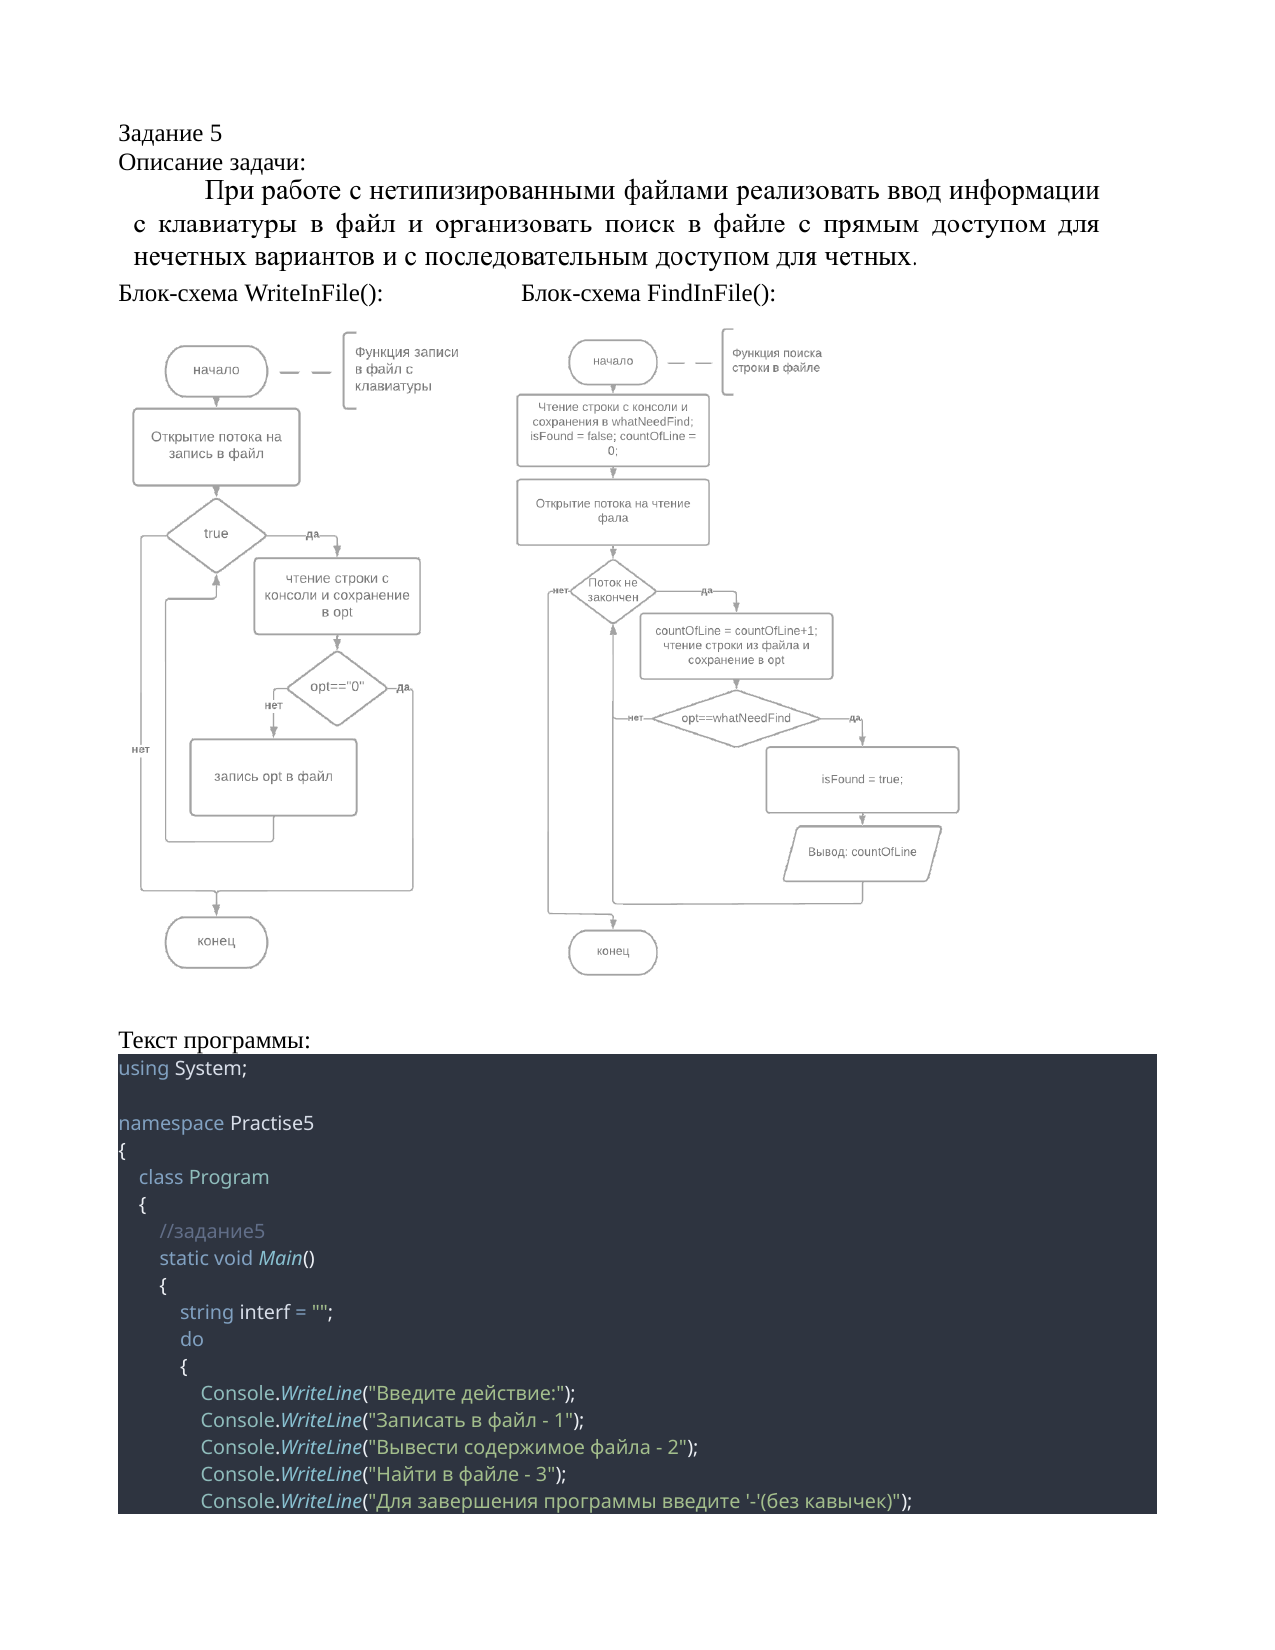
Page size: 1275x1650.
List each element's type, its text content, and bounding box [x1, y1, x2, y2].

text Задание 5 [118, 118, 1157, 147]
text using System; namespace Practise5 { class Program { //задание5 static void Main() { string interf = ""; do { Console.WriteLine("Введите действие:"); Console.WriteLine("Записать в файл - 1"); Console.WriteLine("Вывести содержимое файла - 2"); Console.WriteLine("Найти в файле - 3"); Console.WriteLine("Для завершения программы введите '-'(без кавычек)"); [118, 1054, 1157, 1514]
text Блок-схема WriteInFile(): Блок-схема FindInFile(): [118, 278, 1157, 306]
text Текст программы: [118, 1025, 1157, 1054]
picture [118, 175, 1157, 278]
picture [106, 307, 979, 996]
text Описание задачи: [118, 147, 1157, 175]
